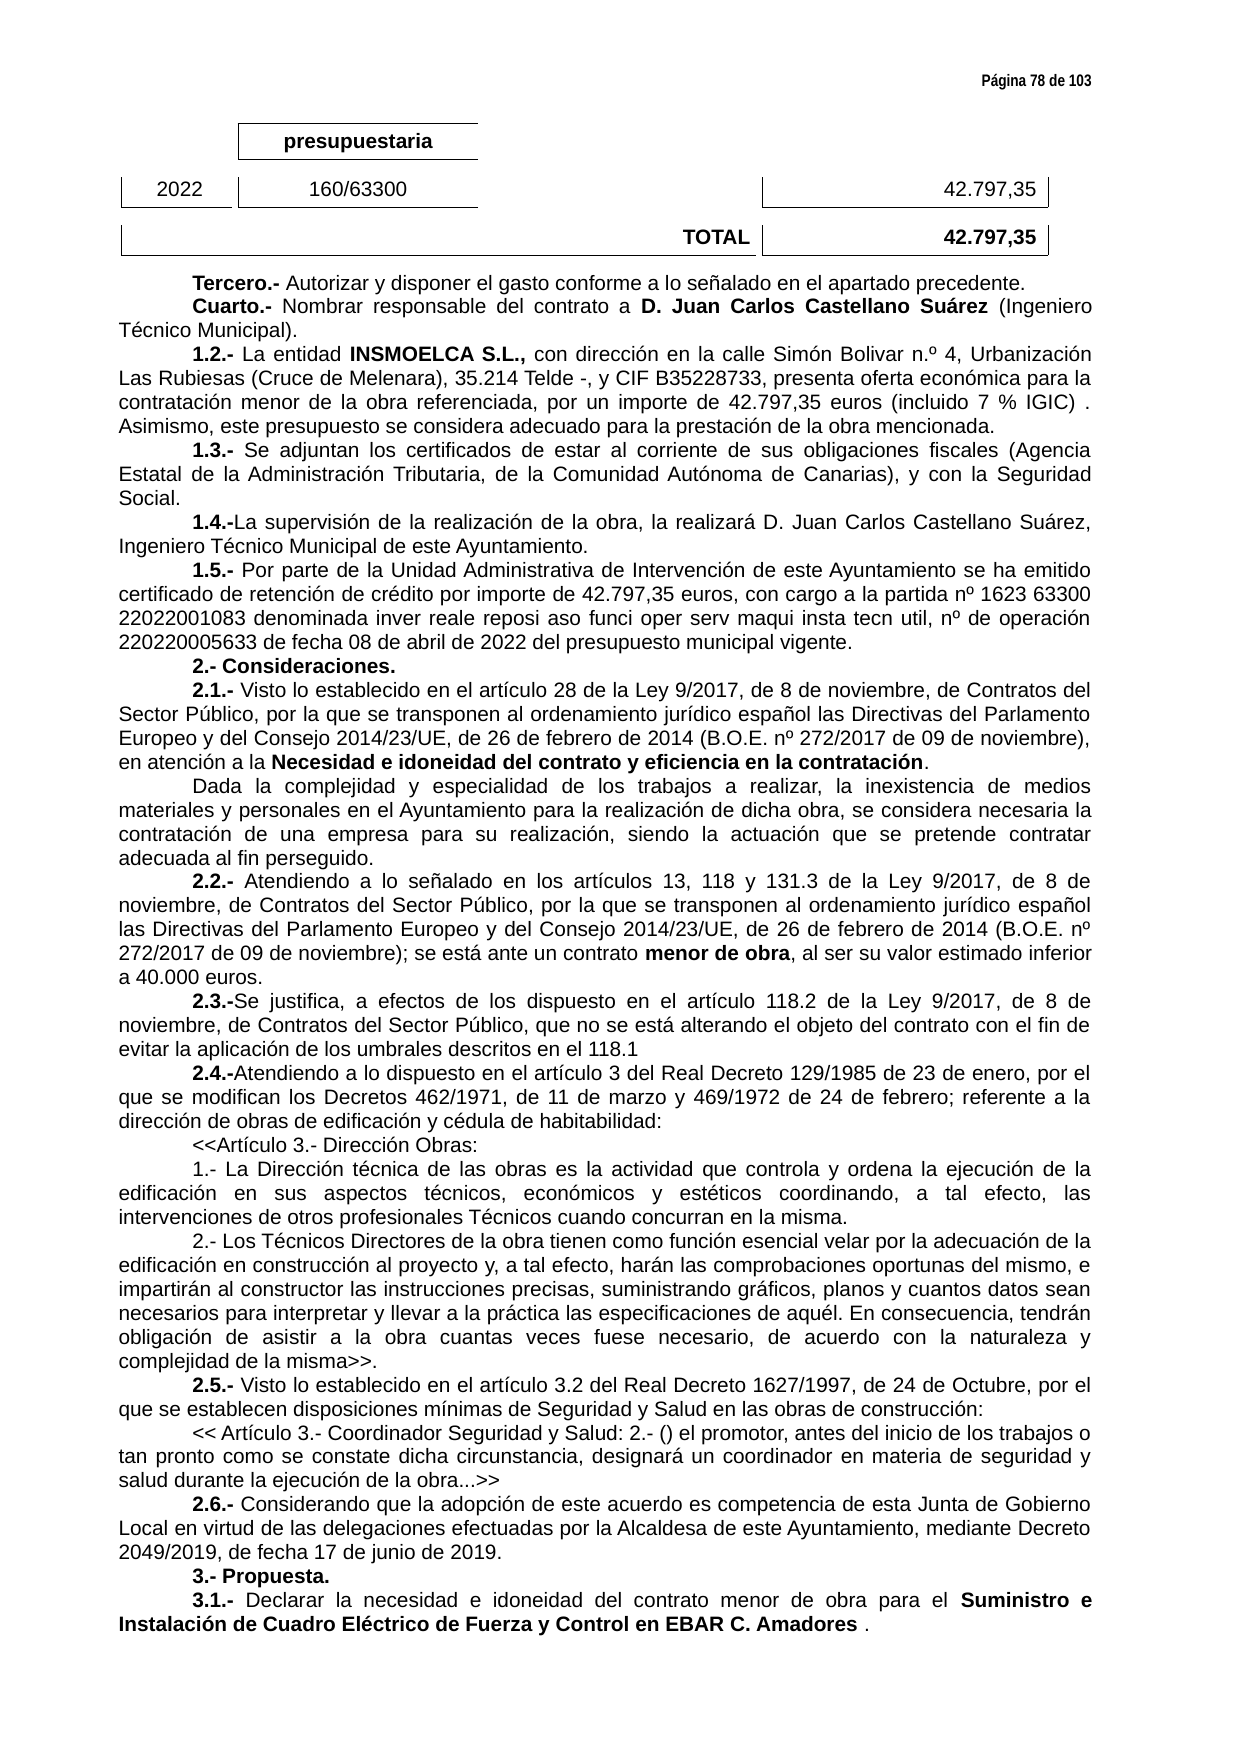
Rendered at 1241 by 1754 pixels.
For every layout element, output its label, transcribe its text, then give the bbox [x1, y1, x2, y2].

text 2.- Consideraciones. [118, 654, 1092, 678]
table_cell 2022 [118, 174, 235, 222]
text Dada la complejidad y especialidad de los trabajos a realizar, la inexistencia de medios materiales y personales en el Ayuntamiento para la realización de dicha obra, se considera necesaria la contratación de una empresa para su realización, siendo la actuación que se pretende contratar adecuada al fin perseguido. [118, 773, 1092, 869]
text << Artículo 3.- Coordinador Seguridad y Salud: 2.- () el promotor, antes del inicio de los trabajos o tan pronto como se constate dicha circunstancia, designará un coordinador en materia de seguridad y salud durante la ejecución de la obra...>> [118, 1420, 1092, 1492]
table_header presupuestaria [235, 120, 481, 174]
table_header [759, 120, 1051, 174]
text 2.- Los Técnicos Directores de la obra tienen como función esencial velar por la adecuación de la edificación en construcción al proyecto y, a tal efecto, harán las comprobaciones oportunas del mismo, e impartirán al constructor las instrucciones precisas, suministrando gráficos, planos y cuantos datos sean necesarios para interpretar y llevar a la práctica las especificaciones de aquél. En consecuencia, tendrán obligación de asistir a la obra cuantas veces fuese necesario, de acuerdo con la naturaleza y complejidad de la misma>>. [118, 1229, 1092, 1372]
text 3.1.- Declarar la necesidad e idoneidad del contrato menor de obra para el Suministro e Instalación de Cuadro Eléctrico de Fuerza y Control en EBAR C. Amadores . [118, 1588, 1092, 1636]
table_cell 42.797,35 [759, 222, 1051, 270]
text 3.- Propuesta. [118, 1564, 1092, 1588]
table_cell 160/63300 [235, 174, 481, 222]
text 2.5.- Visto lo establecido en el artículo 3.2 del Real Decreto 1627/1997, de 24 de Octubre, por el que se establecen disposiciones mínimas de Seguridad y Salud en las obras de construcción: [118, 1372, 1092, 1420]
text 2.4.-Atendiendo a lo dispuesto en el artículo 3 del Real Decreto 129/1985 de 23 de enero, por el que se modifican los Decretos 462/1971, de 11 de marzo y 469/1972 de 24 de febrero; referente a la dirección de obras de edificación y cédula de habitabilidad: [118, 1061, 1092, 1133]
table_cell 42.797,35 [759, 174, 1051, 222]
text <<Artículo 3.- Dirección Obras: [118, 1133, 1092, 1157]
text Cuarto.- Nombrar responsable del contrato a D. Juan Carlos Castellano Suárez (Ingeniero Técnico Municipal). [118, 294, 1092, 342]
table_header [481, 120, 759, 174]
text 1.3.- Se adjuntan los certificados de estar al corriente de sus obligaciones fiscales (Agencia Estatal de la Administración Tributaria, de la Comunidad Autónoma de Canarias), y con la Seguridad Social. [118, 438, 1092, 510]
text 2.1.- Visto lo establecido en el artículo 28 de la Ley 9/2017, de 8 de noviembre, de Contratos del Sector Público, por la que se transponen al ordenamiento jurídico español las Directivas del Parlamento Europeo y del Consejo 2014/23/UE, de 26 de febrero de 2014 (B.O.E. nº 272/2017 de 09 de noviembre), en atención a la Necesidad e idoneidad del contrato y eficiencia en la contratación. [118, 678, 1092, 773]
text 1.2.- La entidad INSMOELCA S.L., con dirección en la calle Simón Bolivar n.º 4, Urbanización Las Rubiesas (Cruce de Melenara), 35.214 Telde -, y CIF B35228733, presenta oferta económica para la contratación menor de la obra referenciada, por un importe de 42.797,35 euros (incluido 7 % IGIC) . Asimismo, este presupuesto se considera adecuado para la prestación de la obra mencionada. [118, 342, 1092, 438]
text 2.6.- Considerando que la adopción de este acuerdo es competencia de esta Junta de Gobierno Local en virtud de las delegaciones efectuadas por la Alcaldesa de este Ayuntamiento, mediante Decreto 2049/2019, de fecha 17 de junio de 2019. [118, 1492, 1092, 1564]
table_cell TOTAL [118, 222, 759, 270]
text 1.5.- Por parte de la Unidad Administrativa de Intervención de este Ayuntamiento se ha emitido certificado de retención de crédito por importe de 42.797,35 euros, con cargo a la partida nº 1623 63300 22022001083 denominada inver reale reposi aso funci oper serv maqui insta tecn util, nº de operación 220220005633 de fecha 08 de abril de 2022 del presupuesto municipal vigente. [118, 558, 1092, 654]
text 2.2.- Atendiendo a lo señalado en los artículos 13, 118 y 131.3 de la Ley 9/2017, de 8 de noviembre, de Contratos del Sector Público, por la que se transponen al ordenamiento jurídico español las Directivas del Parlamento Europeo y del Consejo 2014/23/UE, de 26 de febrero de 2014 (B.O.E. nº 272/2017 de 09 de noviembre); se está ante un contrato menor de obra, al ser su valor estimado inferior a 40.000 euros. [118, 869, 1092, 989]
text 1.4.-La supervisión de la realización de la obra, la realizará D. Juan Carlos Castellano Suárez, Ingeniero Técnico Municipal de este Ayuntamiento. [118, 510, 1092, 558]
text Tercero.- Autorizar y disponer el gasto conforme a lo señalado en el apartado precedente. [118, 270, 1092, 294]
text 2.3.-Se justifica, a efectos de los dispuesto en el artículo 118.2 de la Ley 9/2017, de 8 de noviembre, de Contratos del Sector Público, que no se está alterando el objeto del contrato con el fin de evitar la aplicación de los umbrales descritos en el 118.1 [118, 989, 1092, 1061]
table_cell [481, 174, 759, 222]
table_header [118, 120, 235, 174]
text 1.- La Dirección técnica de las obras es la actividad que controla y ordena la ejecución de la edificación en sus aspectos técnicos, económicos y estéticos coordinando, a tal efecto, las intervenciones de otros profesionales Técnicos cuando concurran en la misma. [118, 1157, 1092, 1229]
